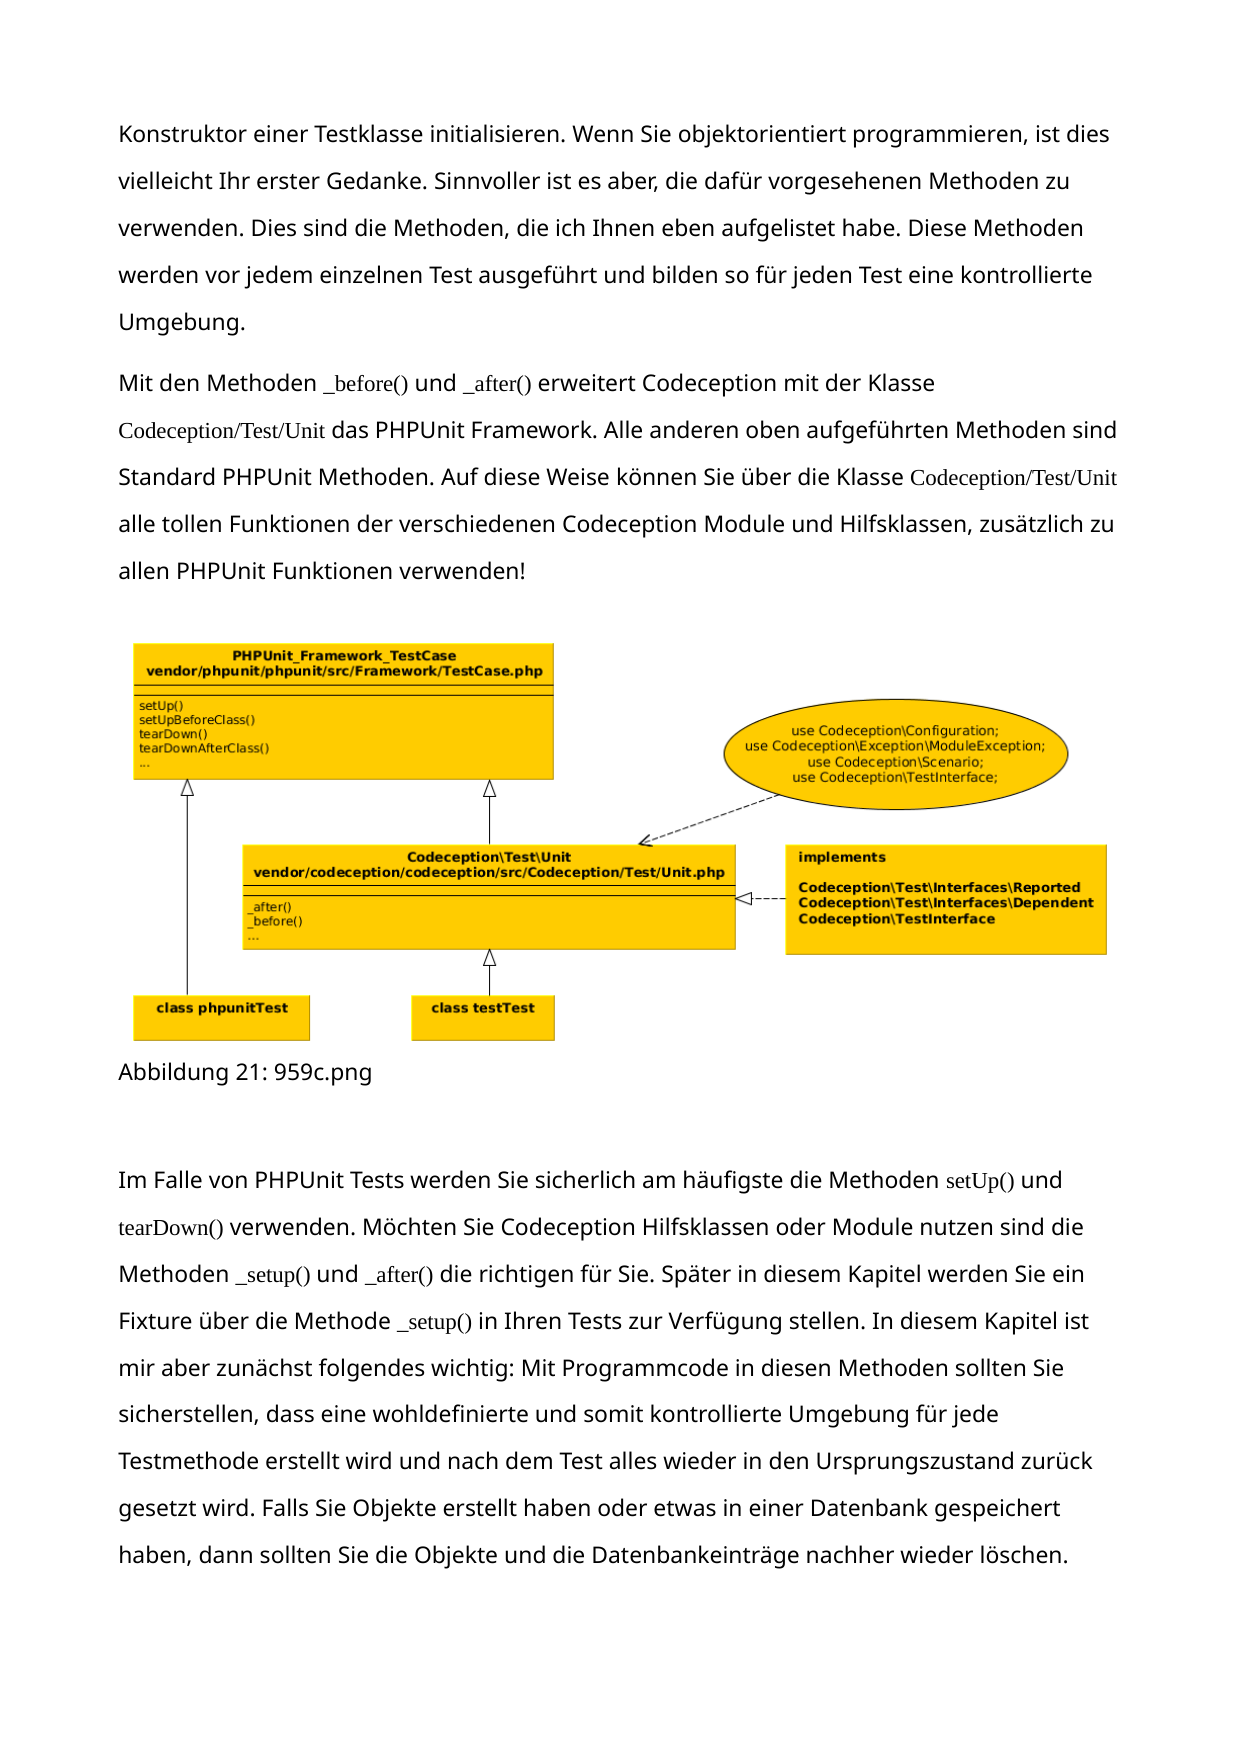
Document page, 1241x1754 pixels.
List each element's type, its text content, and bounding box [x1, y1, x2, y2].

text Konstruktor einer Testklasse initialisieren. Wenn Sie objektorientiert programmieren, ist dies vielleicht Ihr erster Gedanke. Sinnvoller ist es aber, die dafür vorgesehenen Methoden zu verwenden. Dies sind die Methoden, die ich Ihnen eben aufgelistet habe. Diese Methoden werden vor jedem einzelnen Test ausgeführt und bilden so für jeden Test eine kontrollierte Umgebung. [118, 118, 1122, 337]
picture [118, 628, 1123, 1056]
text Mit den Methoden _before() und _after() erweitert Codeception mit der Klasse Codeception/Test/Unit das PHPUnit Framework. Alle anderen oben aufgeführten Methoden sind Standard PHPUnit Methoden. Auf diese Weise können Sie über die Klasse Codeception/Test/Unit alle tollen Funktionen der verschiedenen Codeception Module und Hilfsklassen, zusätzlich zu allen PHPUnit Funktionen verwenden! [118, 367, 1122, 586]
text Abbildung 21: 959c.png [118, 1056, 1122, 1087]
text Im Falle von PHPUnit Tests werden Sie sicherlich am häufigste die Methoden setUp() und tearDown() verwenden. Möchten Sie Codeception Hilfsklassen oder Module nutzen sind die Methoden _setup() und _after() die richtigen für Sie. Später in diesem Kapitel werden Sie ein Fixture über die Methode _setup() in Ihren Tests zur Verfügung stellen. In diesem Kapitel ist mir aber zunächst folgendes wichtig: Mit Programmcode in diesen Methoden sollten Sie sicherstellen, dass eine wohldefinierte und somit kontrollierte Umgebung für jede Testmethode erstellt wird und nach dem Test alles wieder in den Ursprungszustand zurück gesetzt wird. Falls Sie Objekte erstellt haben oder etwas in einer Datenbank gespeichert haben, dann sollten Sie die Objekte und die Datenbankeinträge nachher wieder löschen. [118, 1164, 1122, 1570]
